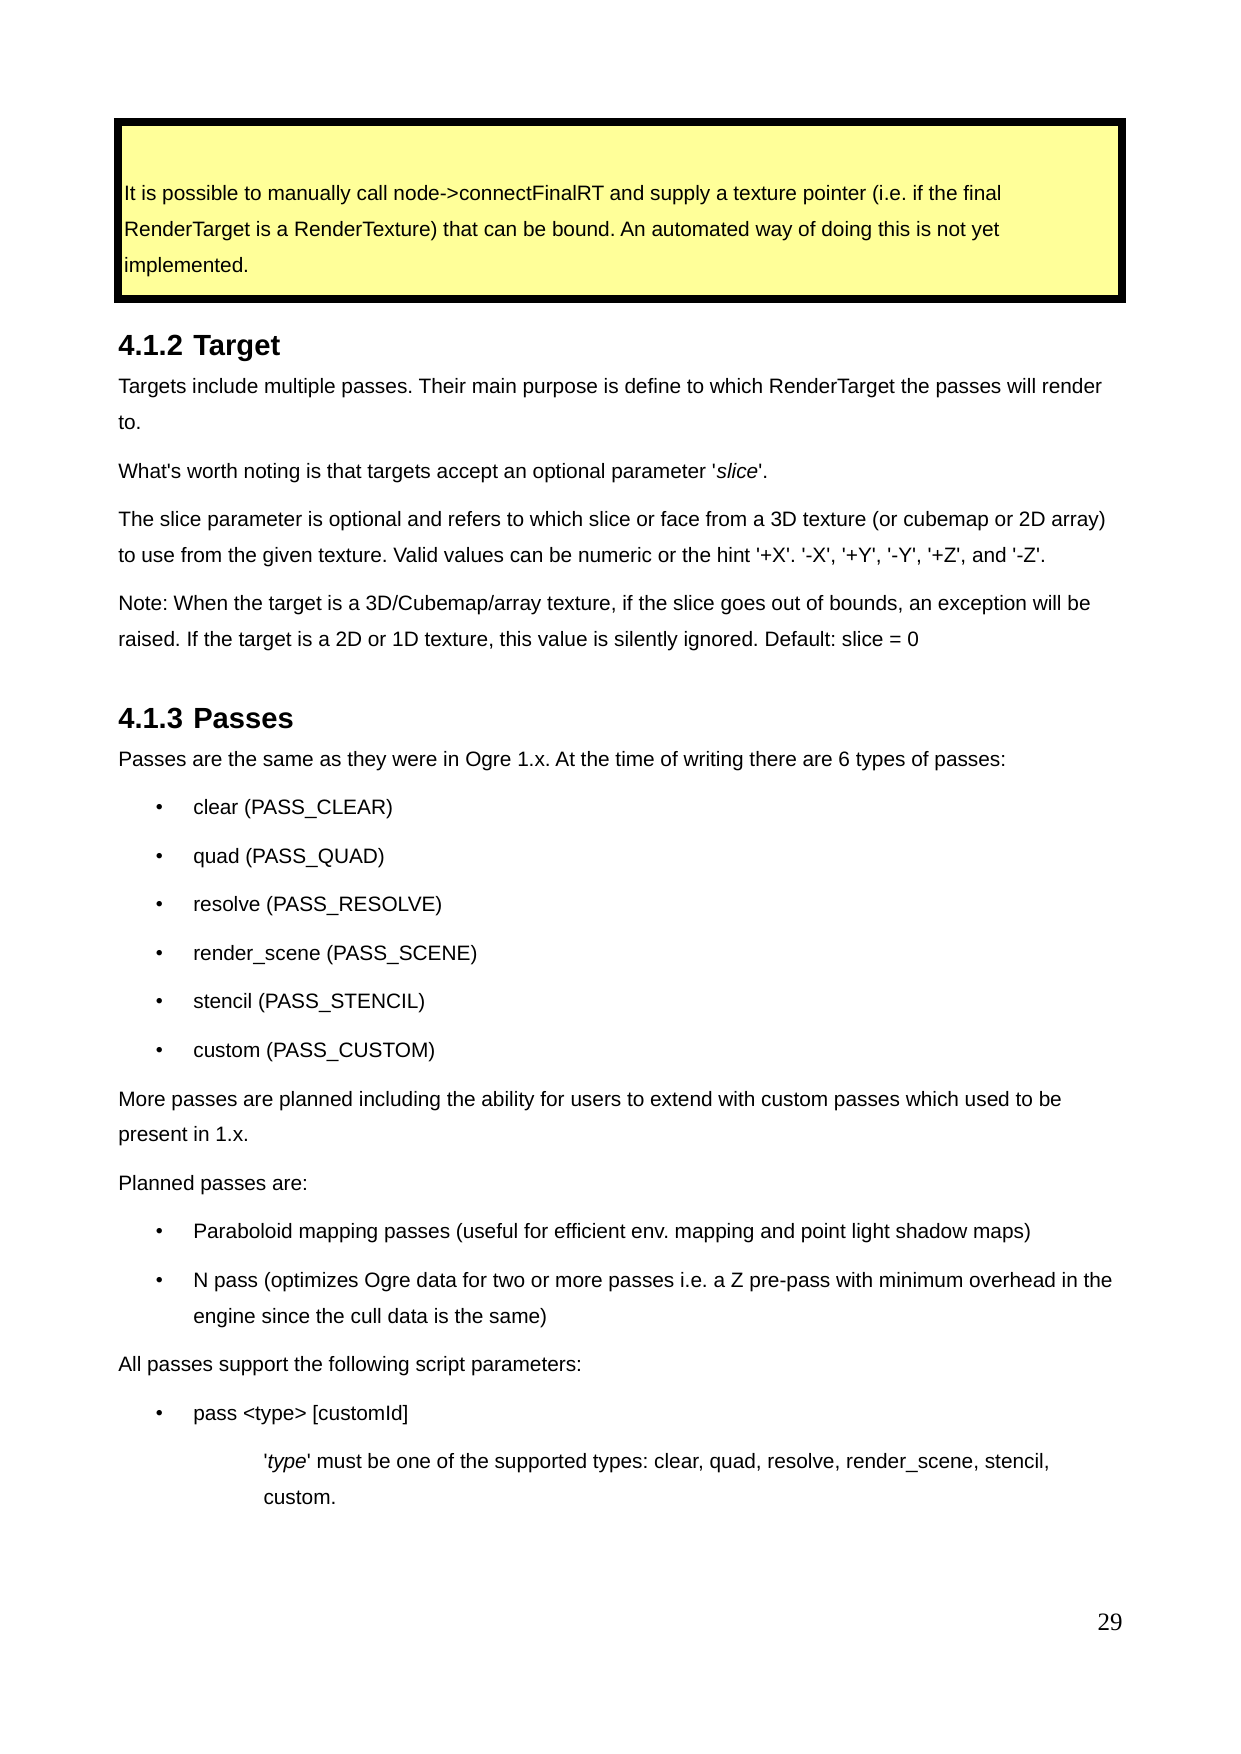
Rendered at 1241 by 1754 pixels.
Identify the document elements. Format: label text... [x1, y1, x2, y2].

list Paraboloid mapping passes (useful for efficient env. mapping and point light shadow maps) [156, 1219, 1122, 1243]
table_header It is possible to manually call node->connectFinalRT and supply a texture pointer (i.e. if the final RenderTarget is a RenderTexture) that can be bound. An automated way of doing this is not yet implemented. [122, 126, 1118, 295]
list render_scene (PASS_SCENE) [156, 941, 1122, 965]
list quad (PASS_QUAD) [156, 844, 1122, 868]
list stencil (PASS_STENCIL) [156, 989, 1122, 1013]
subtitle Target [118, 328, 1122, 362]
text Passes are the same as they were in Ogre 1.x. At the time of writing there are 6 types of passes: [118, 747, 1122, 771]
text 'type' must be one of the supported types: clear, quad, resolve, render_scene, stencil, custom. [263, 1449, 1122, 1509]
list clear (PASS_CLEAR) [156, 795, 1122, 819]
list resolve (PASS_RESOLVE) [156, 892, 1122, 916]
subtitle Passes [118, 701, 1122, 734]
text Note: When the target is a 3D/Cubemap/array texture, if the slice goes out of bounds, an exception will be raised. If the target is a 2D or 1D texture, this value is silently ignored. Default: slice = 0 [118, 591, 1122, 651]
text Planned passes are: [118, 1171, 1122, 1195]
text All passes support the following script parameters: [118, 1352, 1122, 1376]
text More passes are planned including the ability for users to extend with custom passes which used to be present in 1.x. [118, 1086, 1122, 1146]
text The slice parameter is optional and refers to which slice or face from a 3D texture (or cubemap or 2D array) to use from the given texture. Valid values can be numeric or the hint '+X'. '-X', '+Y', '-Y', '+Z', and '-Z'. [118, 507, 1122, 567]
list N pass (optimizes Ogre data for two or more passes i.e. a Z pre-pass with minimum overhead in the engine since the cull data is the same) [156, 1268, 1122, 1328]
list pass <type> [customId] [156, 1401, 1122, 1425]
text Targets include multiple passes. Their main purpose is define to which RenderTarget the passes will render to. [118, 374, 1122, 434]
list custom (PASS_CUSTOM) [156, 1038, 1122, 1062]
text What's worth noting is that targets accept an optional parameter 'slice'. [118, 458, 1122, 482]
